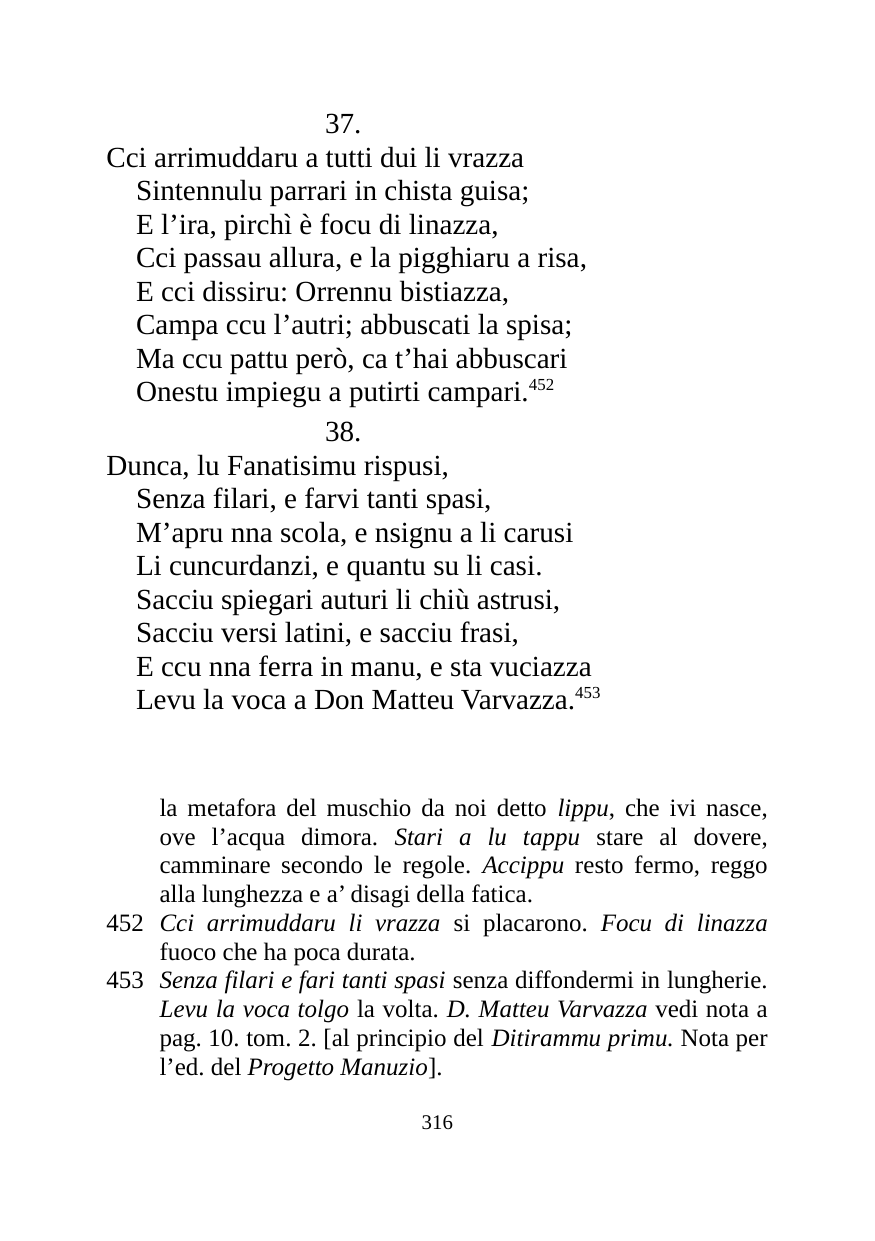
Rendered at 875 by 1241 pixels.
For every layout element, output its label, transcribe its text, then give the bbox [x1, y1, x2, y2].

text Cci arrimuddaru a tutti dui li vrazza Sintennulu parrari in chista guisa; E l’ira, pirchì è focu di linazza, Cci passau allura, e la pigghiaru a risa, E cci dissiru: Orrennu bistiazza, Campa ccu l’autri; abbuscati la spisa; Ma ccu pattu però, ca t’hai abbuscari Onestu impiegu a putirti campari. [106, 140, 768, 408]
text 37. [325, 106, 768, 140]
text Senza filari e fari tanti spasi senza diffondermi in lungherie. Levu la voca tolgo la volta. D. Matteu Varvazza vedi nota a pag. 10. tom. 2. [al principio del Ditirammu primu. Nota per l’ed. del Progetto Manuzio]. [106, 965, 768, 1080]
text 38. [325, 414, 768, 448]
text Cci arrimuddaru li vrazza si placarono. Focu di linazza fuoco che ha poca durata. [106, 908, 768, 965]
text Dunca, lu Fanatisimu rispusi, Senza filari, e farvi tanti spasi, M’apru nna scola, e nsignu a li carusi Li cuncurdanzi, e quantu su li casi. Sacciu spiegari auturi li chiù astrusi, Sacciu versi latini, e sacciu frasi, E ccu nna ferra in manu, e sta vuciazza Levu la voca a Don Matteu Varvazza. [106, 448, 768, 716]
text la metafora del muschio da noi detto lippu, che ivi nasce, ove l’acqua dimora. Stari a lu tappu stare al dovere, camminare secondo le regole. Accippu resto fermo, reggo alla lunghezza e a’ disagi della fatica. [106, 793, 768, 908]
